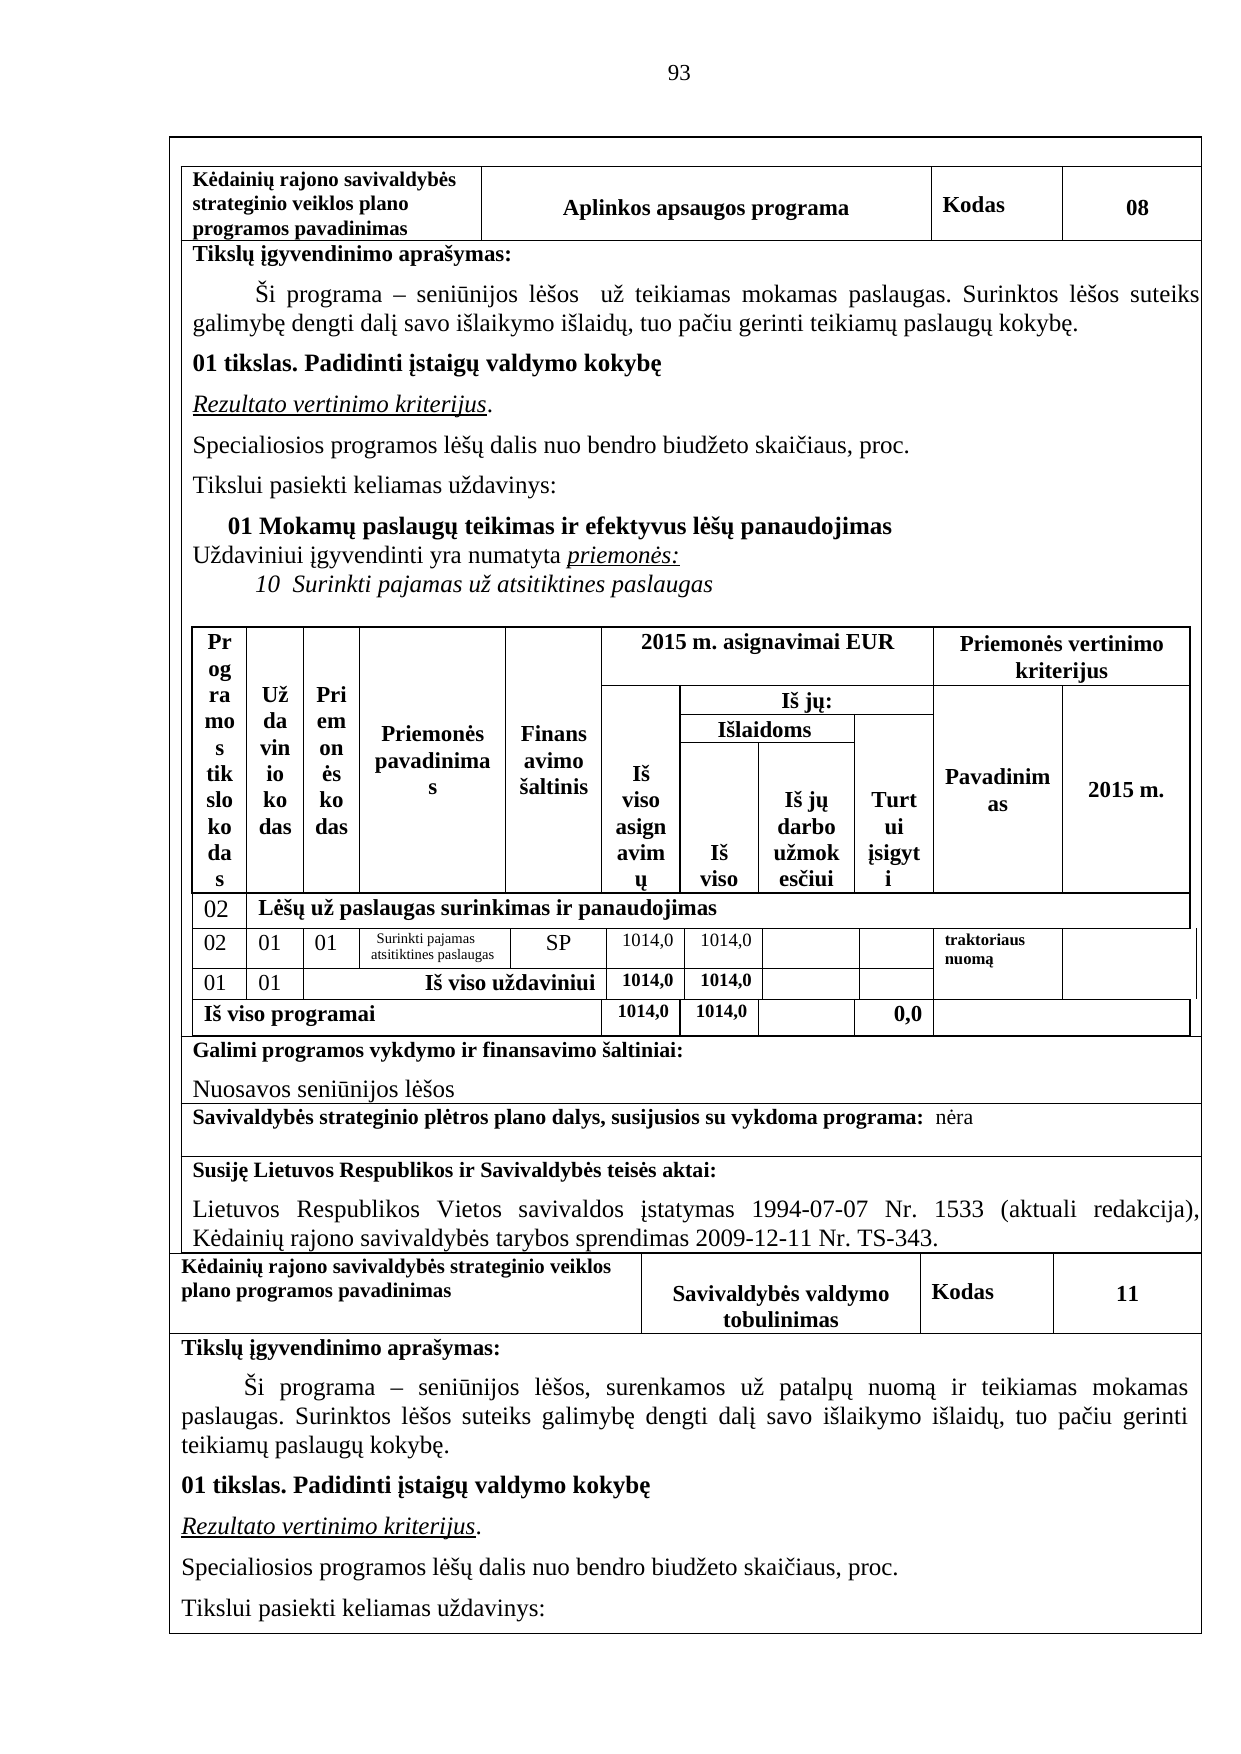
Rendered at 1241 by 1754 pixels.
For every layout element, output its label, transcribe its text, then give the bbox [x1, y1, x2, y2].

table_header [1191, 626, 1196, 685]
table_cell 11 [1054, 1254, 1201, 1333]
table_cell 02 [193, 894, 246, 928]
table_cell 1014,0 [685, 929, 762, 968]
table_cell [170, 138, 1201, 1253]
table_cell Iš jų: [681, 686, 933, 714]
table_cell Savivaldybės strateginio plėtros plano dalys, susijusios su vykdoma programa: nėra [182, 1104, 1201, 1156]
table_cell [759, 1000, 854, 1035]
table_cell 02 [193, 929, 246, 968]
table_cell 2015 m. [1063, 686, 1189, 892]
table_cell Išlaidoms [681, 715, 854, 742]
table_cell Kodas [921, 1254, 1053, 1333]
table_header Uždavinio kodas [247, 628, 303, 892]
table_header Finansavimo šaltinis [506, 628, 601, 892]
table_cell 01 [247, 969, 303, 999]
table_cell 1014,0 [602, 1000, 679, 1035]
table_cell [763, 929, 859, 968]
table_header Priemonės vertinimo kriterijus [934, 628, 1189, 685]
table_cell Tikslų įgyvendinimo aprašymas: Ši programa – seniūnijos lėšos, surenkamos už patalpų nuomą ir teikiamas mokamas paslaugas. Surinktos lėšos suteiks galimybę dengti dalį savo išlaikymo išlaidų, tuo pačiu gerinti teikiamų paslaugų kokybę. 01 tikslas. Padidinti įstaigų valdymo kokybę Rezultato vertinimo kriterijus. Specialiosios programos lėšų dalis nuo bendro biudžeto skaičiaus, proc. Tikslui pasiekti keliamas uždavinys: [170, 1334, 1201, 1633]
table_cell [1063, 968, 1196, 999]
table_cell [1191, 892, 1196, 928]
table_cell 01 [304, 929, 359, 968]
table_cell Lėšų už paslaugas surinkimas ir panaudojimas [247, 894, 1189, 928]
table_cell Galimi programos vykdymo ir finansavimo šaltiniai: Nuosavos seniūnijos lėšos [182, 1037, 1201, 1103]
table_cell [1191, 685, 1196, 714]
table_cell [934, 1000, 1189, 1035]
table_cell Turtui įsigyti [855, 715, 933, 892]
table_cell [934, 968, 1062, 999]
table_header Kodas [932, 167, 1062, 239]
table_cell 1014,0 [607, 969, 684, 999]
table_cell [1063, 928, 1196, 968]
table_header Aplinkos apsaugos programa [482, 167, 931, 239]
table_cell Iš viso asignavimų [602, 686, 679, 892]
table_cell Iš jų darbo užmokesčiui [759, 743, 854, 892]
table_cell Iš viso [681, 743, 758, 892]
table_cell 1014,0 [685, 969, 762, 999]
table_cell Susiję Lietuvos Respublikos ir Savivaldybės teisės aktai: Lietuvos Respublikos Vietos savivaldos įstatymas 1994-07-07 Nr. 1533 (aktuali redakcija), Kėdainių rajono savivaldybės tarybos sprendimas 2009-12-11 Nr. TS-343. [182, 1157, 1201, 1252]
table_header 2015 m. asignavimai EUR [602, 628, 933, 685]
table_cell 1014,0 [681, 1000, 758, 1035]
table_cell [1191, 999, 1196, 1035]
table_cell [763, 969, 859, 999]
table_header Priemonės pavadinimas [360, 628, 505, 892]
table_cell SP [511, 929, 606, 968]
table_cell Savivaldybės valdymo tobulinimas [642, 1254, 920, 1333]
table_cell Iš viso uždaviniui [304, 969, 606, 999]
table_header Priemonės kodas [304, 628, 359, 892]
table_cell Kėdainių rajono savivaldybės strateginio veiklos plano programos pavadinimas [170, 1254, 641, 1333]
table_cell [860, 969, 933, 999]
table_cell 0,0 [855, 1000, 933, 1035]
table_cell Surinkti pajamas atsitiktines paslaugas [360, 929, 510, 968]
table_cell [1191, 714, 1196, 742]
table_header 08 [1063, 167, 1201, 239]
table_cell 1014,0 [607, 929, 684, 968]
table_cell Tikslų įgyvendinimo aprašymas: Ši programa – seniūnijos lėšos už teikiamas mokamas paslaugas. Surinktos lėšos suteiks galimybę dengti dalį savo išlaikymo išlaidų, tuo pačiu gerinti teikiamų paslaugų kokybę. 01 tikslas. Padidinti įstaigų valdymo kokybę Rezultato vertinimo kriterijus. Specialiosios programos lėšų dalis nuo bendro biudžeto skaičiaus, proc. Tikslui pasiekti keliamas uždavinys: 01 Mokamų paslaugų teikimas ir efektyvus lėšų panaudojimas Uždaviniui įgyvendinti yra numatyta priemonės: 10 Surinkti pajamas už atsitiktines paslaugas [182, 241, 1201, 1036]
table_cell Pavadinimas [934, 686, 1062, 892]
table_header Kėdainių rajono savivaldybės strateginio veiklos plano programos pavadinimas [182, 167, 481, 239]
table_cell 01 [193, 969, 246, 999]
table_header Programos tikslo kodas [193, 628, 246, 892]
table_cell [1191, 784, 1196, 892]
table_cell 01 [247, 929, 303, 968]
table_cell [860, 929, 933, 968]
table_cell traktoriaus nuomą [934, 929, 1062, 968]
table_cell [1191, 742, 1196, 784]
table_cell Iš viso programai [193, 1000, 601, 1035]
